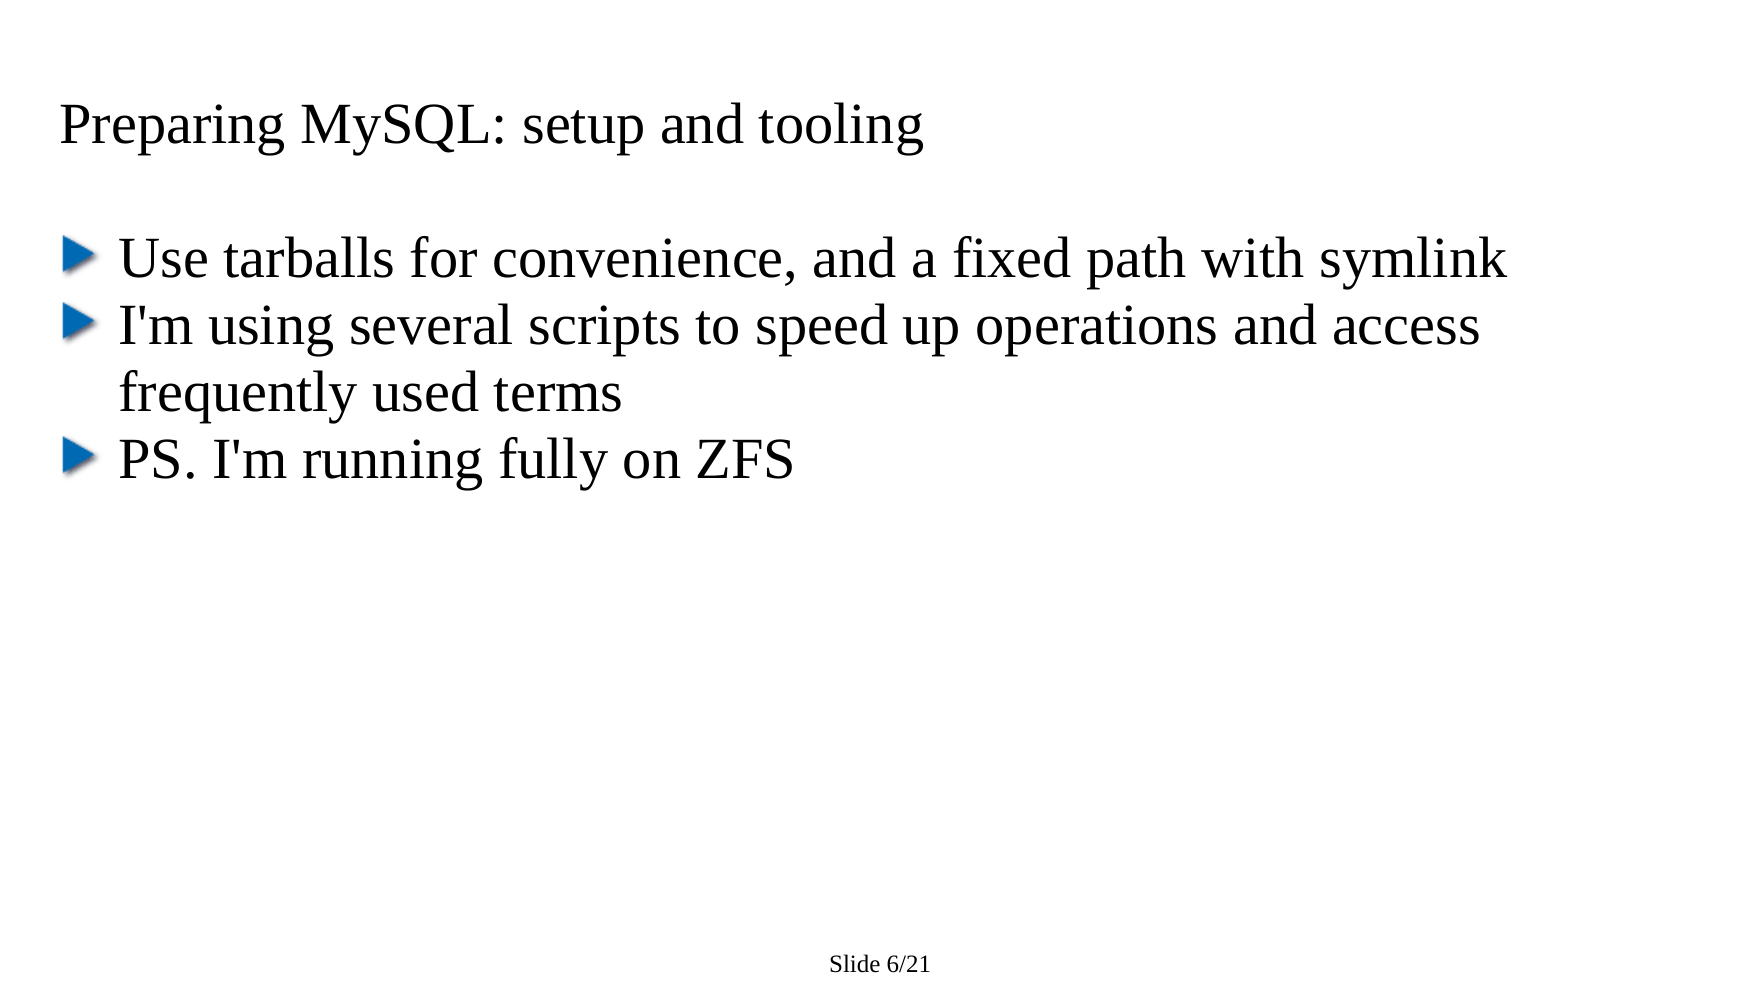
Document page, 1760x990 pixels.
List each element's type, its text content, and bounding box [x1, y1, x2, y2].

list PS. I'm running fully on ZFS [59, 424, 1701, 491]
picture [60, 231, 104, 282]
picture [60, 298, 104, 349]
picture [60, 432, 104, 483]
text Preparing MySQL: setup and tooling [59, 88, 1701, 156]
list Use tarballs for convenience, and a fixed path with symlink [59, 223, 1701, 290]
list I'm using several scripts to speed up operations and access frequently used terms [59, 290, 1701, 424]
